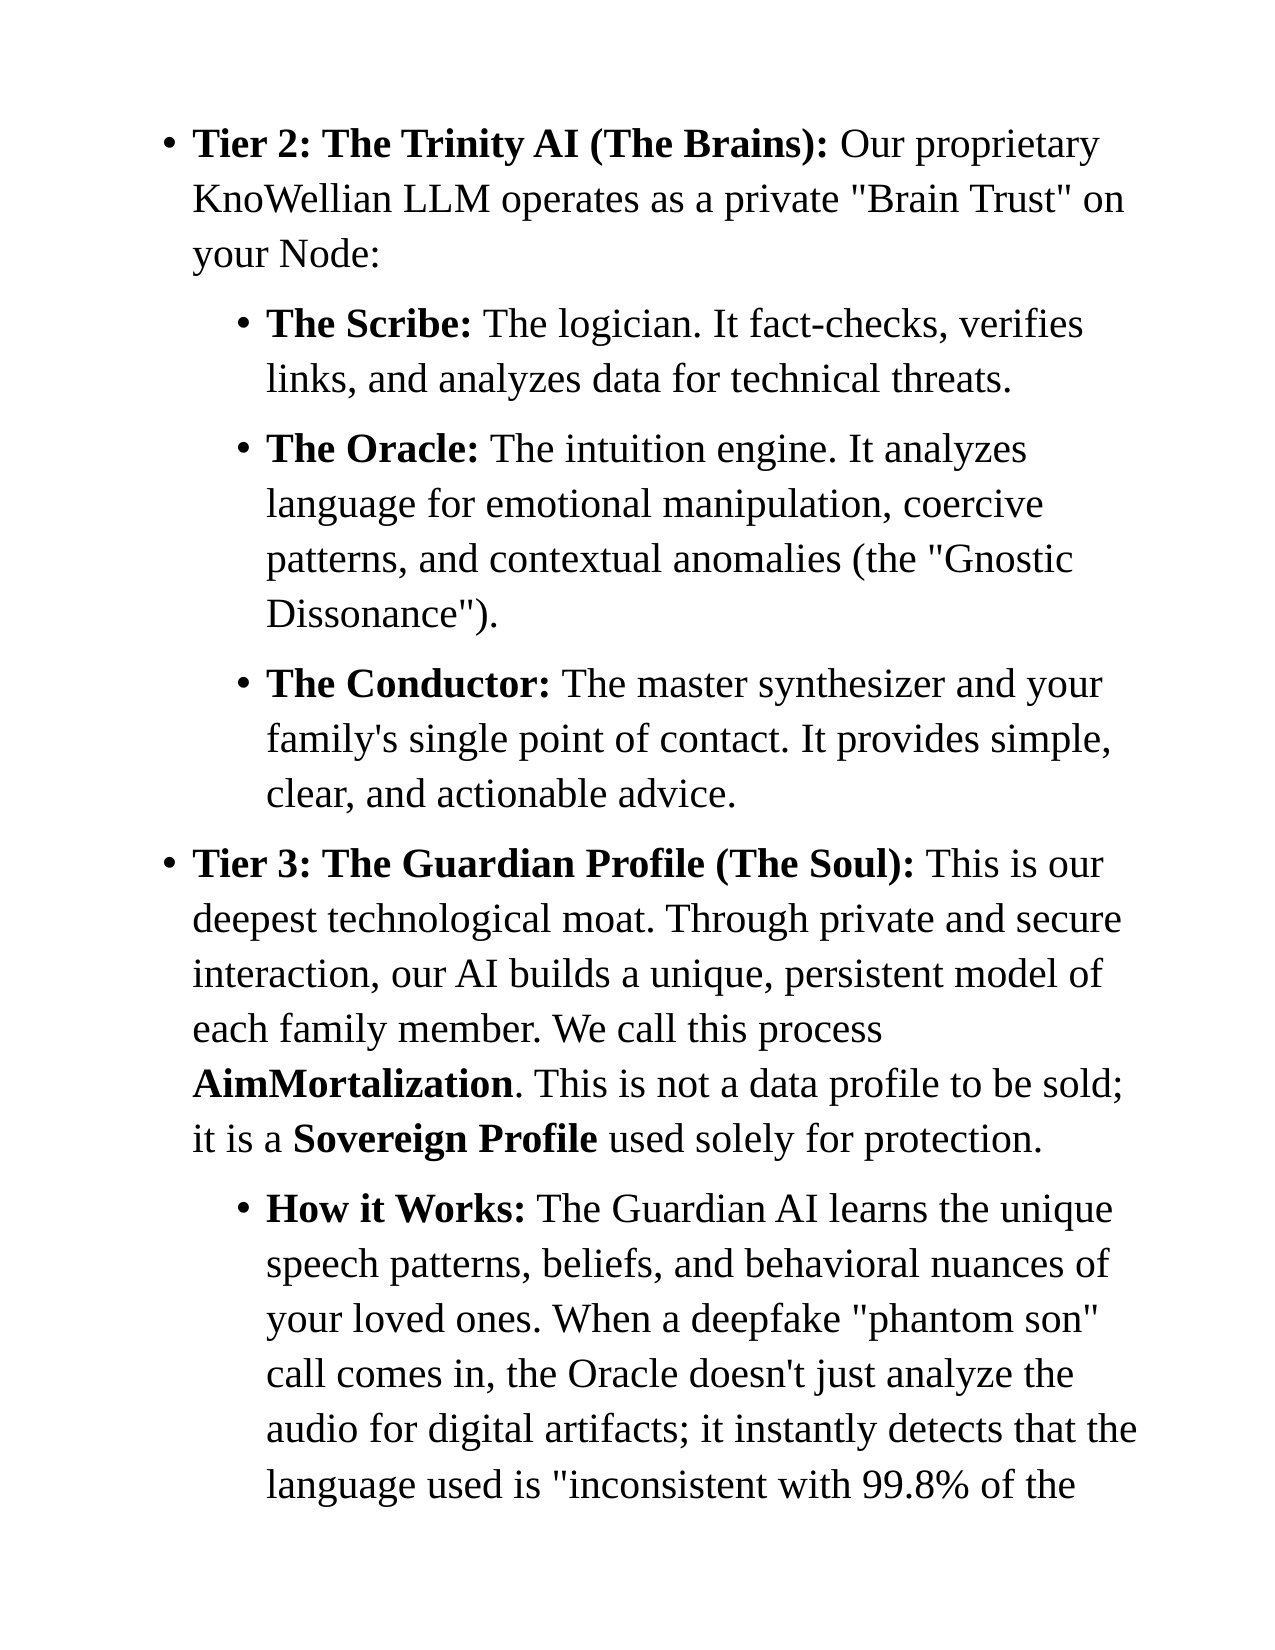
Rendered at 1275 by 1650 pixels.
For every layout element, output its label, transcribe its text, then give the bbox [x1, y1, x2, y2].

list The Conductor: The master synthesizer and your family's single point of contact. It provides simple, clear, and actionable advice. [236, 658, 1157, 816]
list How it Works: The Guardian AI learns the unique speech patterns, beliefs, and behavioral nuances of your loved ones. When a deepfake "phantom son" call comes in, the Oracle doesn't just analyze the audio for digital artifacts; it instantly detects that the language used is "inconsistent with 99.8% of the [236, 1183, 1157, 1507]
list The Scribe: The logician. It fact-checks, verifies links, and analyzes data for technical threats. [236, 298, 1157, 401]
list Tier 2: The Trinity AI (The Brains): Our proprietary KnoWellian LLM operates as a private "Brain Trust" on your Node: [162, 118, 1157, 276]
list Tier 3: The Guardian Profile (The Soul): This is our deepest technological moat. Through private and secure interaction, our AI builds a unique, persistent model of each family member. We call this process AimMortalization. This is not a data profile to be sold; it is a Sovereign Profile used solely for protection. [162, 838, 1157, 1162]
list The Oracle: The intuition engine. It analyzes language for emotional manipulation, coercive patterns, and contextual anomalies (the "Gnostic Dissonance"). [236, 423, 1157, 636]
